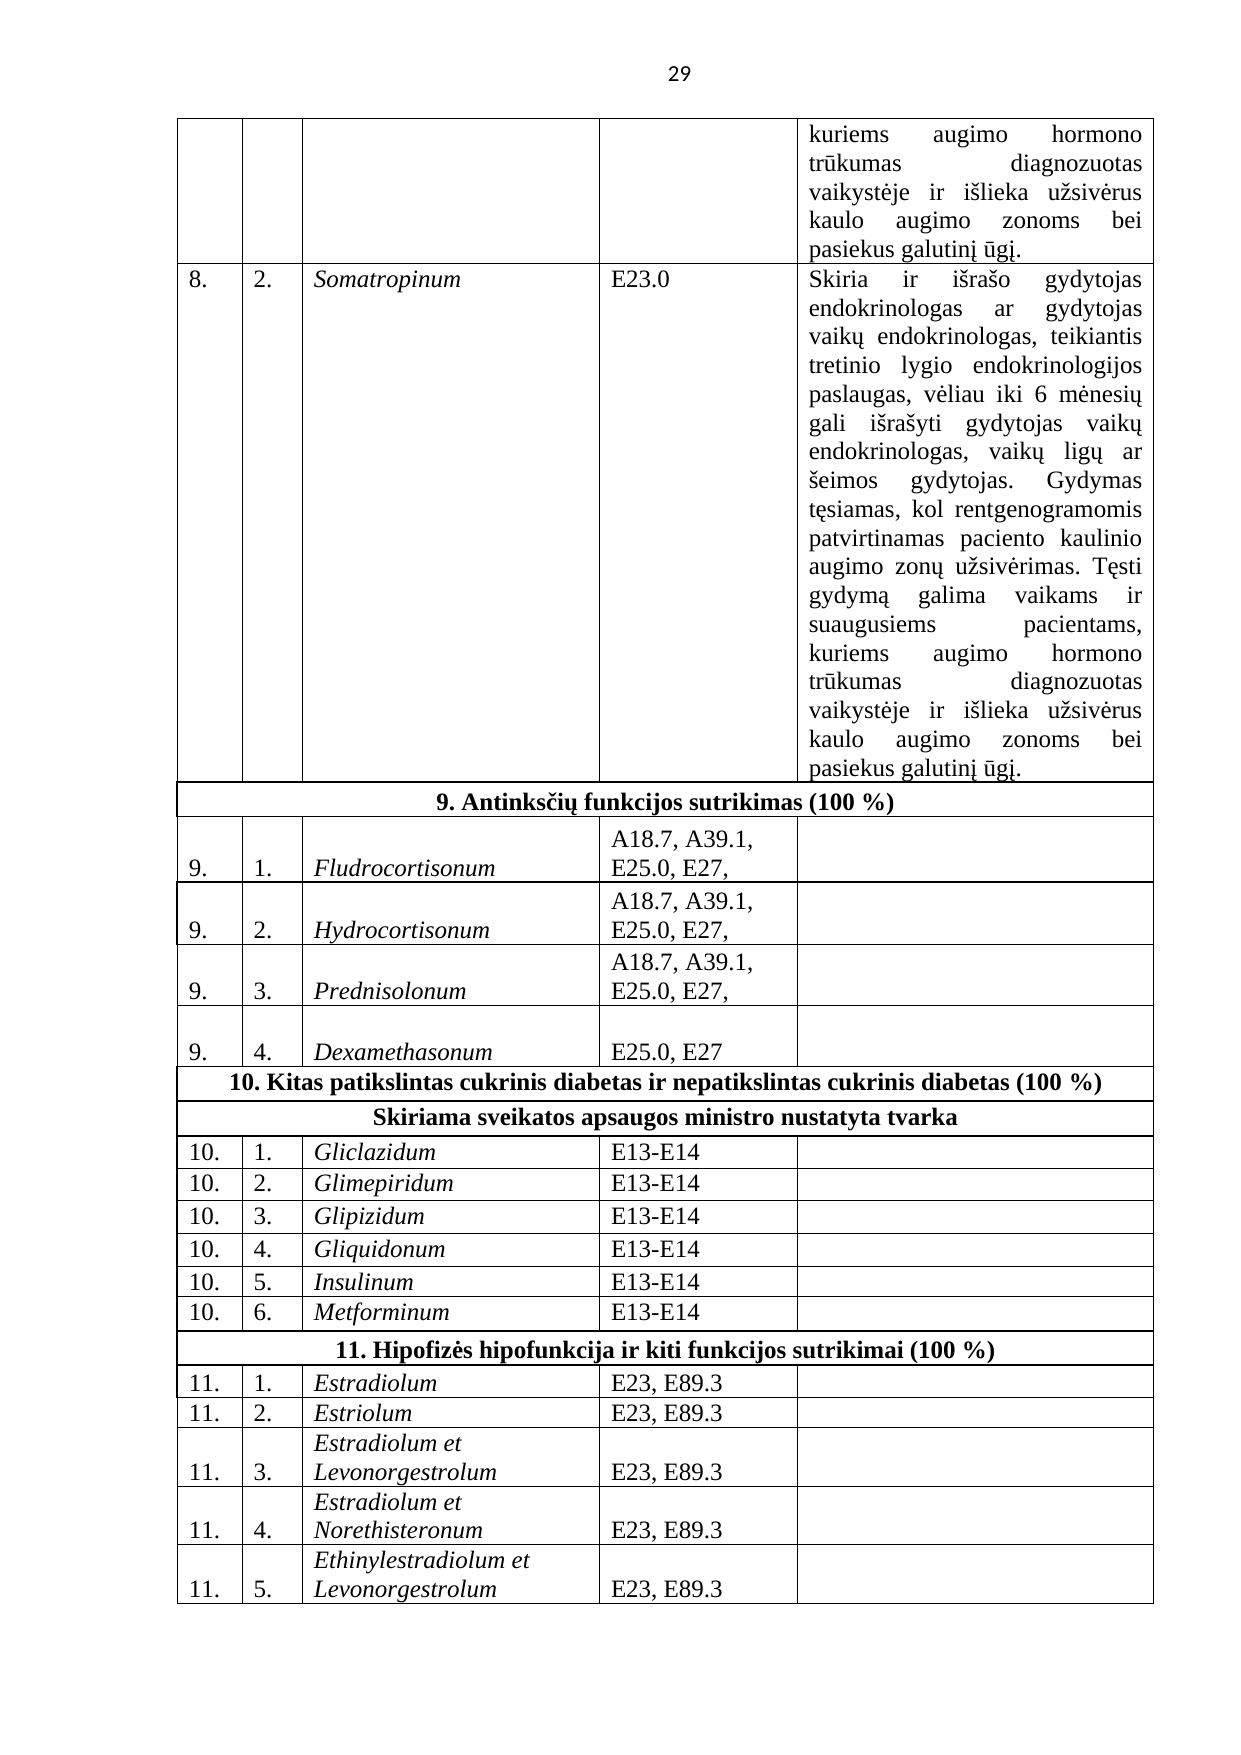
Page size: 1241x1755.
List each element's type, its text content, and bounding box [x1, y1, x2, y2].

table_cell 4. [243, 1006, 302, 1066]
table_cell E23, E89.3 [600, 1366, 797, 1397]
table_cell E25.0, E27 [600, 1006, 797, 1066]
table_cell [798, 1006, 1153, 1066]
table_cell 6. [243, 1297, 302, 1330]
table_cell 9. Antinksčių funkcijos sutrikimas (100 %) [178, 783, 1153, 816]
table_cell [798, 1398, 1153, 1427]
table_cell 2. [243, 883, 302, 944]
table_cell [798, 1545, 1153, 1603]
table_cell A18.7, A39.1, E25.0, E27, [600, 817, 797, 881]
table_cell Insulinum [303, 1267, 599, 1296]
table_cell Gliclazidum [303, 1137, 599, 1167]
table_cell [303, 119, 599, 263]
table_cell E13-E14 [600, 1297, 797, 1330]
table_cell 11. Hipofizės hipofunkcija ir kiti funkcijos sutrikimai (100 %) [178, 1332, 1153, 1364]
table_cell E13-E14 [600, 1234, 797, 1266]
table_cell 3. [243, 945, 302, 1005]
table_cell Skiriama sveikatos apsaugos ministro nustatyta tvarka [178, 1102, 1153, 1134]
table_cell E13-E14 [600, 1169, 797, 1200]
table_cell 10. [178, 1297, 242, 1330]
table_cell 9. [178, 1006, 242, 1066]
table_cell 11. [178, 1428, 242, 1486]
table_cell 2. [243, 264, 302, 781]
table_cell 1. [243, 1366, 302, 1397]
table_cell [798, 1297, 1153, 1330]
table_cell [798, 1366, 1153, 1397]
table_cell 11. [178, 1545, 242, 1603]
table_cell E23.0 [600, 264, 797, 781]
table_cell Metforminum [303, 1297, 599, 1330]
table_cell A18.7, A39.1, E25.0, E27, [600, 945, 797, 1005]
table_cell [798, 1428, 1153, 1486]
table_cell 2. [243, 1398, 302, 1427]
table_cell [798, 1234, 1153, 1266]
table_cell [798, 817, 1153, 881]
table_cell E23, E89.3 [600, 1545, 797, 1603]
table_cell 10. [178, 1201, 242, 1233]
table_cell E23, E89.3 [600, 1398, 797, 1427]
table_cell Estradiolum [303, 1366, 599, 1397]
table_cell 3. [243, 1428, 302, 1486]
table_cell Fludrocortisonum [303, 817, 599, 881]
table_cell 10. Kitas patikslintas cukrinis diabetas ir nepatikslintas cukrinis diabetas (100 %) [178, 1067, 1153, 1100]
table_cell Dexamethasonum [303, 1006, 599, 1066]
table_cell A18.7, A39.1, E25.0, E27, [600, 883, 797, 944]
table_cell [178, 119, 242, 263]
table_cell 11. [178, 1366, 242, 1397]
table_cell Glipizidum [303, 1201, 599, 1233]
table_cell [600, 119, 797, 263]
table_cell 10. [178, 1169, 242, 1200]
table_cell [798, 1487, 1153, 1544]
table_cell [798, 1169, 1153, 1200]
table_cell Hydrocortisonum [303, 883, 599, 944]
table_cell Gliquidonum [303, 1234, 599, 1266]
table_cell Ethinylestradiolum et Levonorgestrolum [303, 1545, 599, 1603]
table_cell 9. [178, 945, 242, 1005]
table_cell 8. [178, 264, 242, 781]
table_cell [798, 945, 1153, 1005]
table_cell Glimepiridum [303, 1169, 599, 1200]
table_cell Skiria ir išrašo gydytojas endokrinologas ar gydytojas vaikų endokrinologas, teikiantis tretinio lygio endokrinologijos paslaugas, vėliau iki 6 mėnesių gali išrašyti gydytojas vaikų endokrinologas, vaikų ligų ar šeimos gydytojas. Gydymas tęsiamas, kol rentgenogramomis patvirtinamas paciento kaulinio augimo zonų užsivėrimas. Tęsti gydymą galima vaikams ir suaugusiems pacientams, kuriems augimo hormono trūkumas diagnozuotas vaikystėje ir išlieka užsivėrus kaulo augimo zonoms bei pasiekus galutinį ūgį. [798, 264, 1153, 781]
table_cell Estradiolum et Norethisteronum [303, 1487, 599, 1544]
table_cell 9. [178, 817, 242, 881]
table_cell Somatropinum [303, 264, 599, 781]
table_cell 5. [243, 1545, 302, 1603]
table_cell 3. [243, 1201, 302, 1233]
table_cell 4. [243, 1234, 302, 1266]
table_cell 2. [243, 1169, 302, 1200]
table_cell [798, 1267, 1153, 1296]
table_cell Estriolum [303, 1398, 599, 1427]
table_cell E13-E14 [600, 1201, 797, 1233]
table_cell E23, E89.3 [600, 1428, 797, 1486]
table_cell 5. [243, 1267, 302, 1296]
table_cell 10. [178, 1267, 242, 1296]
table_cell 9. [178, 883, 242, 944]
table_cell Prednisolonum [303, 945, 599, 1005]
table_cell 1. [243, 817, 302, 881]
table_cell [798, 883, 1153, 944]
table_cell 10. [178, 1234, 242, 1266]
table_cell [798, 1137, 1153, 1167]
table_cell 1. [243, 1137, 302, 1167]
table_cell E13-E14 [600, 1137, 797, 1167]
table_cell 4. [243, 1487, 302, 1544]
table_cell Estradiolum et Levonorgestrolum [303, 1428, 599, 1486]
table_cell E13-E14 [600, 1267, 797, 1296]
table_cell 10. [178, 1137, 242, 1167]
table_cell 11. [178, 1487, 242, 1544]
table_cell 11. [178, 1398, 242, 1427]
table_cell E23, E89.3 [600, 1487, 797, 1544]
table_cell [798, 1201, 1153, 1233]
table_cell [243, 119, 302, 263]
table_cell kuriems augimo hormono trūkumas diagnozuotas vaikystėje ir išlieka užsivėrus kaulo augimo zonoms bei pasiekus galutinį ūgį. [798, 119, 1153, 263]
